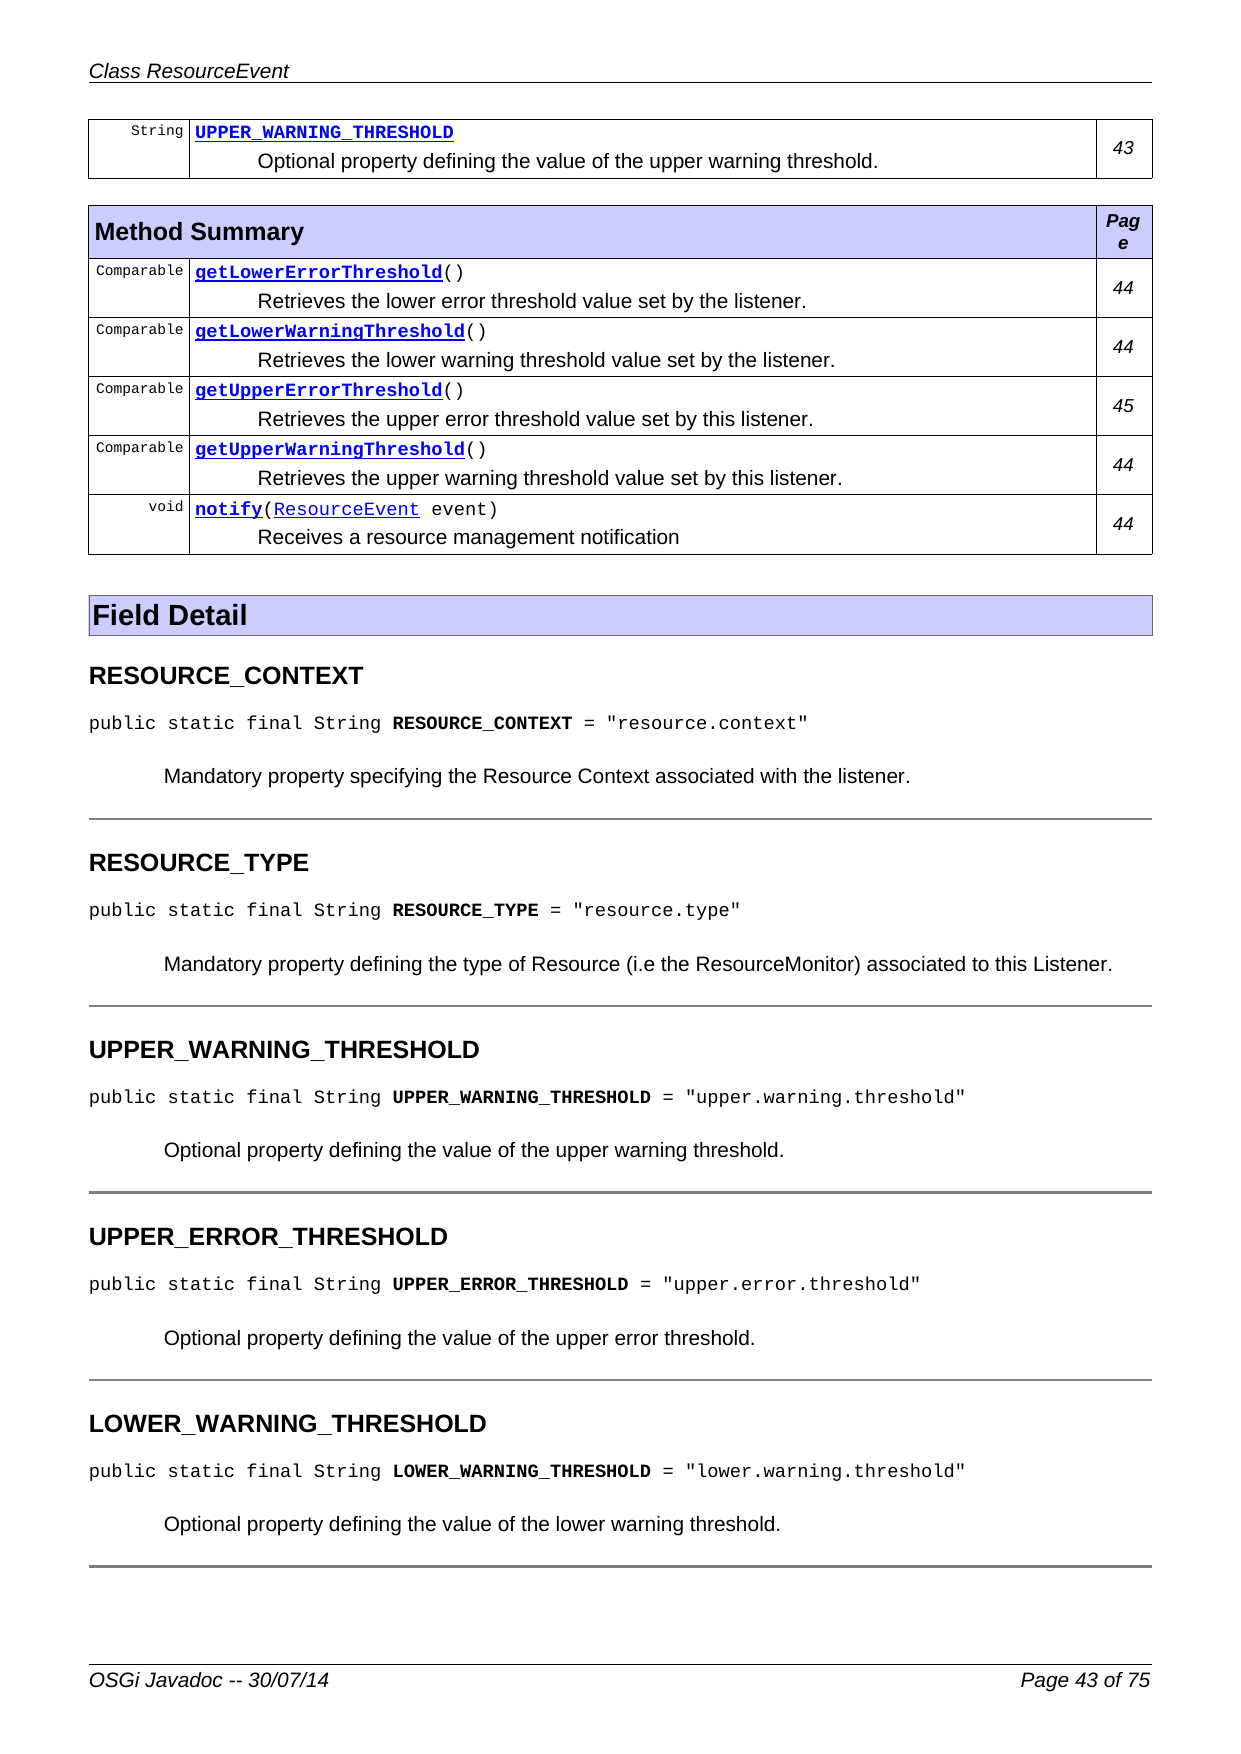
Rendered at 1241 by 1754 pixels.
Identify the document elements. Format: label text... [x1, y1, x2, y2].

table_cell UPPER_WARNING_THRESHOLD Optional property defining the value of the upper warning threshold. [190, 120, 1096, 177]
text public static final String RESOURCE_TYPE = "resource.type" [88, 901, 1152, 922]
subtitle Field Detail [90, 596, 1152, 635]
table_cell String [89, 120, 189, 177]
table_cell getLowerErrorThreshold() Retrieves the lower error threshold value set by the listener. [190, 259, 1096, 317]
table_header Method Summary [89, 206, 1096, 258]
text public static final String LOWER_WARNING_THRESHOLD = "lower.warning.threshold" [88, 1462, 1152, 1483]
text Mandatory property specifying the Resource Context associated with the listener. [163, 764, 1152, 788]
table_cell 43 [1097, 120, 1152, 177]
table_cell Comparable [89, 377, 189, 435]
table_cell Comparable [89, 259, 189, 317]
table_cell 44 [1097, 318, 1152, 376]
text public static final String UPPER_WARNING_THRESHOLD = "upper.warning.threshold" [88, 1088, 1152, 1109]
table_cell getLowerWarningThreshold() Retrieves the lower warning threshold value set by the listener. [190, 318, 1096, 376]
text Optional property defining the value of the lower warning threshold. [163, 1512, 1152, 1536]
table_cell 44 [1097, 495, 1152, 553]
table_cell Comparable [89, 436, 189, 494]
table_cell void [89, 495, 189, 553]
table_cell getUpperWarningThreshold() Retrieves the upper warning threshold value set by this listener. [190, 436, 1096, 494]
text public static final String UPPER_ERROR_THRESHOLD = "upper.error.threshold" [88, 1275, 1152, 1296]
table_cell 44 [1097, 436, 1152, 494]
subtitle UPPER_ERROR_THRESHOLD [88, 1222, 1152, 1251]
table_cell 44 [1097, 259, 1152, 317]
subtitle RESOURCE_TYPE [88, 848, 1152, 877]
table_cell 45 [1097, 377, 1152, 435]
text public static final String RESOURCE_CONTEXT = "resource.context" [88, 714, 1152, 735]
subtitle UPPER_WARNING_THRESHOLD [88, 1035, 1152, 1064]
text Optional property defining the value of the upper warning threshold. [163, 1138, 1152, 1162]
subtitle RESOURCE_CONTEXT [88, 661, 1152, 690]
table_cell getUpperErrorThreshold() Retrieves the upper error threshold value set by this listener. [190, 377, 1096, 435]
table_header Page [1097, 206, 1152, 258]
table_cell Comparable [89, 318, 189, 376]
text Mandatory property defining the type of Resource (i.e the ResourceMonitor) associated to this Listener. [163, 951, 1152, 975]
subtitle LOWER_WARNING_THRESHOLD [88, 1409, 1152, 1438]
text Optional property defining the value of the upper error threshold. [163, 1325, 1152, 1349]
table_cell notify(ResourceEvent event) Receives a resource management notification [190, 495, 1096, 553]
